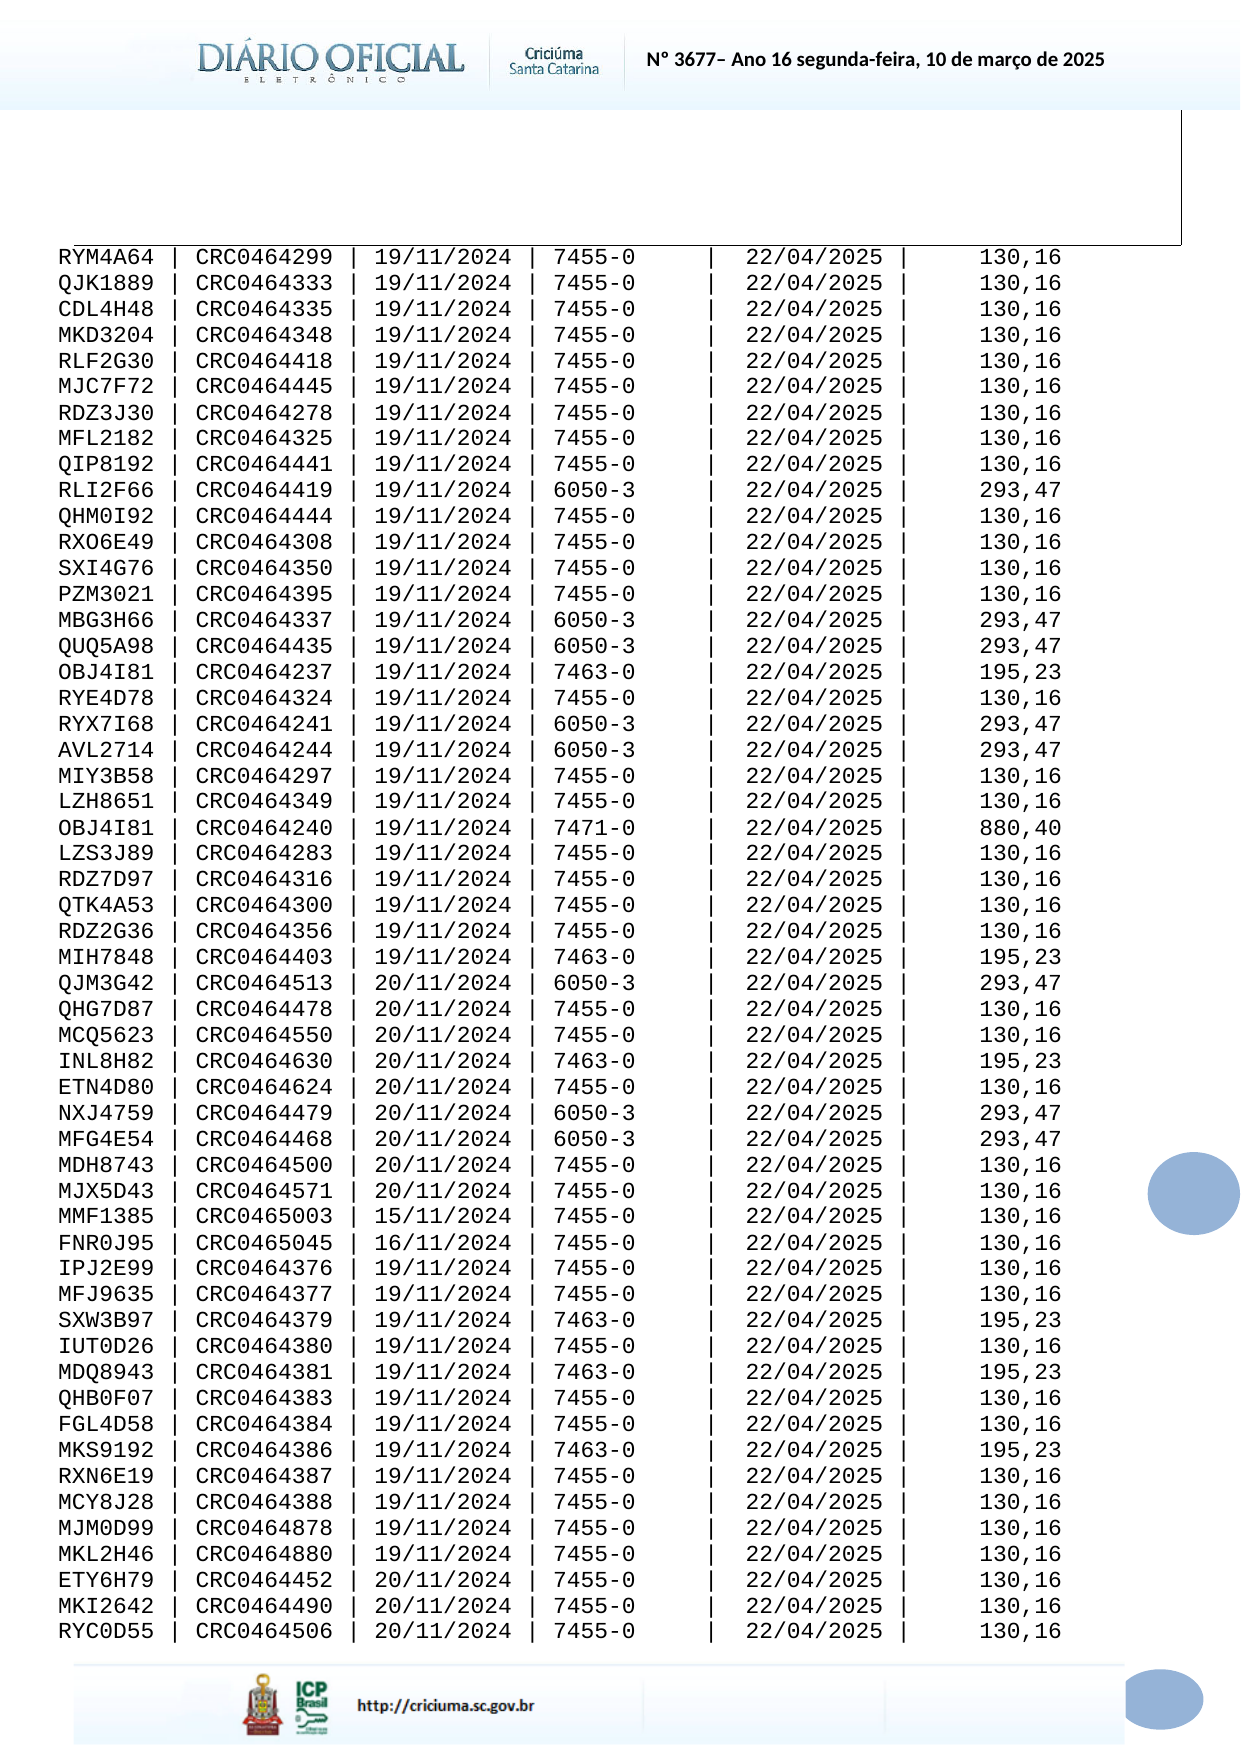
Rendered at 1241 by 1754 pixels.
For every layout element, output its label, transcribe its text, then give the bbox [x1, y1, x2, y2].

text MJM0D99 | CRC0464878 | 19/11/2024 | 7455-0 | 22/04/2025 | 130,16 [44, 1516, 1181, 1542]
text MCY8J28 | CRC0464388 | 19/11/2024 | 7455-0 | 22/04/2025 | 130,16 [44, 1490, 1181, 1516]
text MIH7848 | CRC0464403 | 19/11/2024 | 7463-0 | 22/04/2025 | 195,23 [44, 946, 1181, 971]
text MIY3B58 | CRC0464297 | 19/11/2024 | 7455-0 | 22/04/2025 | 130,16 [44, 764, 1181, 790]
text MKL2H46 | CRC0464880 | 19/11/2024 | 7455-0 | 22/04/2025 | 130,16 [44, 1542, 1181, 1568]
text INL8H82 | CRC0464630 | 20/11/2024 | 7463-0 | 22/04/2025 | 195,23 [44, 1049, 1181, 1075]
text MCQ5623 | CRC0464550 | 20/11/2024 | 7455-0 | 22/04/2025 | 130,16 [44, 1023, 1181, 1049]
text MMF1385 | CRC0465003 | 15/11/2024 | 7455-0 | 22/04/2025 | 130,16 [44, 1205, 1171, 1231]
text AVL2714 | CRC0464244 | 19/11/2024 | 6050-3 | 22/04/2025 | 293,47 [44, 738, 1181, 764]
text ETN4D80 | CRC0464624 | 20/11/2024 | 7455-0 | 22/04/2025 | 130,16 [44, 1075, 1181, 1101]
text QUQ5A98 | CRC0464435 | 19/11/2024 | 6050-3 | 22/04/2025 | 293,47 [44, 634, 1181, 660]
text MKS9192 | CRC0464386 | 19/11/2024 | 7463-0 | 22/04/2025 | 195,23 [44, 1438, 1181, 1464]
text QHB0F07 | CRC0464383 | 19/11/2024 | 7455-0 | 22/04/2025 | 130,16 [44, 1386, 1181, 1412]
text MJC7F72 | CRC0464445 | 19/11/2024 | 7455-0 | 22/04/2025 | 130,16 [44, 375, 1181, 401]
text SXI4G76 | CRC0464350 | 19/11/2024 | 7455-0 | 22/04/2025 | 130,16 [44, 556, 1181, 582]
text QTK4A53 | CRC0464300 | 19/11/2024 | 7455-0 | 22/04/2025 | 130,16 [44, 894, 1181, 919]
text IUT0D26 | CRC0464380 | 19/11/2024 | 7455-0 | 22/04/2025 | 130,16 [44, 1334, 1181, 1361]
text MFG4E54 | CRC0464468 | 20/11/2024 | 6050-3 | 22/04/2025 | 293,47 [44, 1127, 1181, 1153]
text SXW3B97 | CRC0464379 | 19/11/2024 | 7463-0 | 22/04/2025 | 195,23 [44, 1309, 1181, 1334]
text QIP8192 | CRC0464441 | 19/11/2024 | 7455-0 | 22/04/2025 | 130,16 [44, 453, 1181, 479]
text FGL4D58 | CRC0464384 | 19/11/2024 | 7455-0 | 22/04/2025 | 130,16 [44, 1412, 1181, 1438]
text MDH8743 | CRC0464500 | 20/11/2024 | 7455-0 | 22/04/2025 | 130,16 [44, 1153, 1180, 1179]
text RLF2G30 | CRC0464418 | 19/11/2024 | 7455-0 | 22/04/2025 | 130,16 [44, 349, 1181, 375]
text RYM4A64 | CRC0464299 | 19/11/2024 | 7455-0 | 22/04/2025 | 130,16 [44, 245, 1181, 271]
text RDZ3J30 | CRC0464278 | 19/11/2024 | 7455-0 | 22/04/2025 | 130,16 [44, 401, 1181, 427]
text MFL2182 | CRC0464325 | 19/11/2024 | 7455-0 | 22/04/2025 | 130,16 [44, 427, 1181, 453]
text QJM3G42 | CRC0464513 | 20/11/2024 | 6050-3 | 22/04/2025 | 293,47 [44, 971, 1181, 997]
text OBJ4I81 | CRC0464240 | 19/11/2024 | 7471-0 | 22/04/2025 | 880,40 [44, 816, 1181, 842]
text RYC0D55 | CRC0464506 | 20/11/2024 | 7455-0 | 22/04/2025 | 130,16 [44, 1620, 1181, 1646]
text MJX5D43 | CRC0464571 | 20/11/2024 | 7455-0 | 22/04/2025 | 130,16 [44, 1179, 1150, 1205]
text MBG3H66 | CRC0464337 | 19/11/2024 | 6050-3 | 22/04/2025 | 293,47 [44, 608, 1181, 634]
text NXJ4759 | CRC0464479 | 20/11/2024 | 6050-3 | 22/04/2025 | 293,47 [44, 1101, 1181, 1127]
text RYE4D78 | CRC0464324 | 19/11/2024 | 7455-0 | 22/04/2025 | 130,16 [44, 686, 1181, 712]
text RLI2F66 | CRC0464419 | 19/11/2024 | 6050-3 | 22/04/2025 | 293,47 [44, 479, 1181, 504]
text MKD3204 | CRC0464348 | 19/11/2024 | 7455-0 | 22/04/2025 | 130,16 [44, 323, 1181, 349]
text QHM0I92 | CRC0464444 | 19/11/2024 | 7455-0 | 22/04/2025 | 130,16 [44, 504, 1181, 531]
text LZS3J89 | CRC0464283 | 19/11/2024 | 7455-0 | 22/04/2025 | 130,16 [44, 842, 1181, 868]
text LZH8651 | CRC0464349 | 19/11/2024 | 7455-0 | 22/04/2025 | 130,16 [44, 790, 1181, 816]
text QHG7D87 | CRC0464478 | 20/11/2024 | 7455-0 | 22/04/2025 | 130,16 [44, 997, 1181, 1023]
text RYX7I68 | CRC0464241 | 19/11/2024 | 6050-3 | 22/04/2025 | 293,47 [44, 712, 1181, 738]
text RXN6E19 | CRC0464387 | 19/11/2024 | 7455-0 | 22/04/2025 | 130,16 [44, 1464, 1181, 1490]
text RXO6E49 | CRC0464308 | 19/11/2024 | 7455-0 | 22/04/2025 | 130,16 [44, 531, 1181, 556]
text MKI2642 | CRC0464490 | 20/11/2024 | 7455-0 | 22/04/2025 | 130,16 [44, 1594, 1181, 1620]
text MDQ8943 | CRC0464381 | 19/11/2024 | 7463-0 | 22/04/2025 | 195,23 [44, 1361, 1181, 1386]
text RDZ2G36 | CRC0464356 | 19/11/2024 | 7455-0 | 22/04/2025 | 130,16 [44, 919, 1181, 946]
text ETY6H79 | CRC0464452 | 20/11/2024 | 7455-0 | 22/04/2025 | 130,16 [44, 1568, 1181, 1594]
text FNR0J95 | CRC0465045 | 16/11/2024 | 7455-0 | 22/04/2025 | 130,16 [44, 1231, 1181, 1257]
text QJK1889 | CRC0464333 | 19/11/2024 | 7455-0 | 22/04/2025 | 130,16 [44, 271, 1181, 297]
text RDZ7D97 | CRC0464316 | 19/11/2024 | 7455-0 | 22/04/2025 | 130,16 [44, 868, 1181, 894]
text MFJ9635 | CRC0464377 | 19/11/2024 | 7455-0 | 22/04/2025 | 130,16 [44, 1283, 1181, 1309]
text IPJ2E99 | CRC0464376 | 19/11/2024 | 7455-0 | 22/04/2025 | 130,16 [44, 1257, 1181, 1283]
text CDL4H48 | CRC0464335 | 19/11/2024 | 7455-0 | 22/04/2025 | 130,16 [44, 297, 1181, 323]
text PZM3021 | CRC0464395 | 19/11/2024 | 7455-0 | 22/04/2025 | 130,16 [44, 582, 1181, 608]
text OBJ4I81 | CRC0464237 | 19/11/2024 | 7463-0 | 22/04/2025 | 195,23 [44, 660, 1181, 686]
